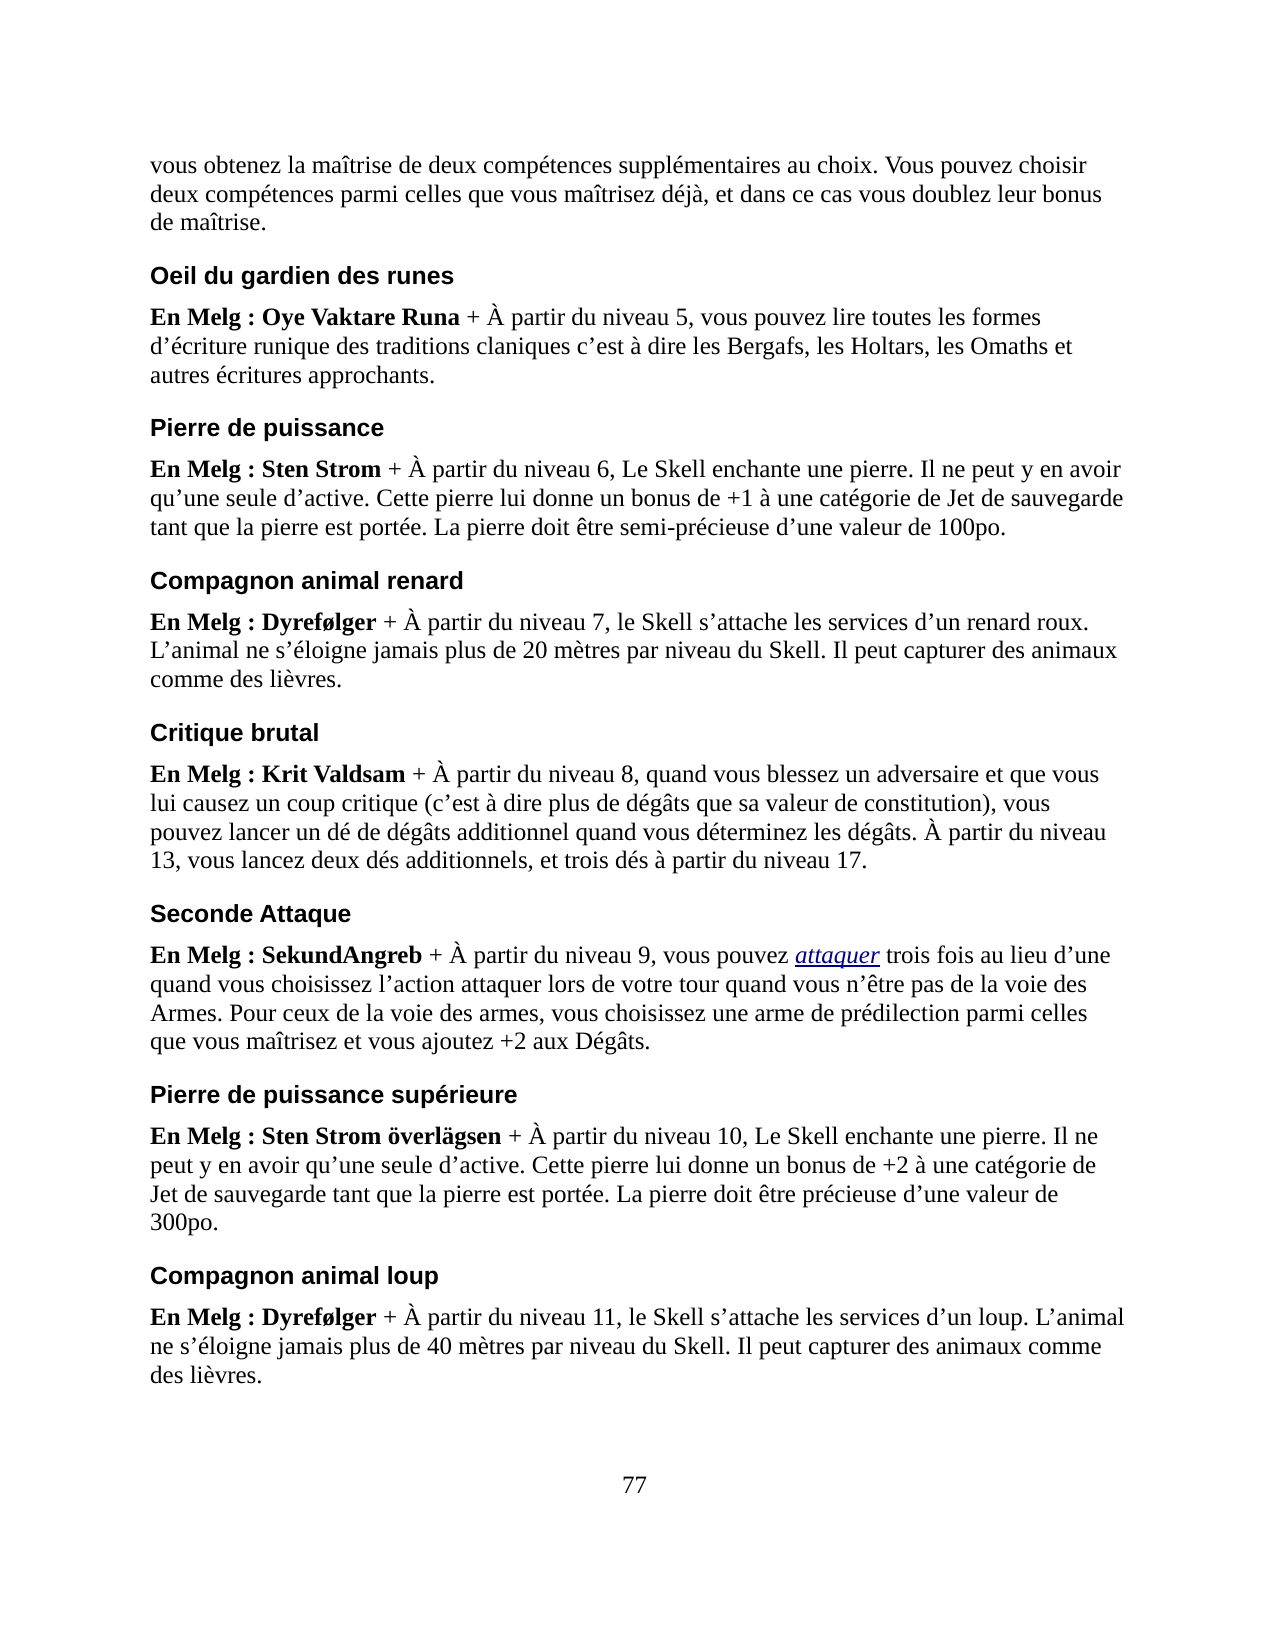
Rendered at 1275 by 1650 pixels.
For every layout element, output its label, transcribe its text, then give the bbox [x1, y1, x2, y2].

text En Melg : Sten Strom överlägsen + À partir du niveau 10, Le Skell enchante une pierre. Il ne peut y en avoir qu’une seule d’active. Cette pierre lui donne un bonus de +2 à une catégorie de Jet de sauvegarde tant que la pierre est portée. La pierre doit être précieuse d’une valeur de 300po. [150, 1121, 1125, 1236]
subtitle Oeil du gardien des runes [150, 261, 1125, 290]
text En Melg : Dyrefølger + À partir du niveau 11, le Skell s’attache les services d’un loup. L’animal ne s’éloigne jamais plus de 40 mètres par niveau du Skell. Il peut capturer des animaux comme des lièvres. [150, 1302, 1125, 1388]
subtitle Compagnon animal loup [150, 1261, 1125, 1290]
text En Melg : Dyrefølger + À partir du niveau 7, le Skell s’attache les services d’un renard roux. L’animal ne s’éloigne jamais plus de 20 mètres par niveau du Skell. Il peut capturer des animaux comme des lièvres. [150, 607, 1125, 693]
subtitle Pierre de puissance [150, 413, 1125, 442]
text vous obtenez la maîtrise de deux compétences supplémentaires au choix. Vous pouvez choisir deux compétences parmi celles que vous maîtrisez déjà, et dans ce cas vous doublez leur bonus de maîtrise. [150, 150, 1125, 236]
subtitle Compagnon animal renard [150, 566, 1125, 594]
subtitle Critique brutal [150, 718, 1125, 747]
subtitle Pierre de puissance supérieure [150, 1080, 1125, 1109]
subtitle Seconde Attaque [150, 899, 1125, 928]
text En Melg : Krit Valdsam + À partir du niveau 8, quand vous blessez un adversaire et que vous lui causez un coup critique (c’est à dire plus de dégâts que sa valeur de constitution), vous pouvez lancer un dé de dégâts additionnel quand vous déterminez les dégâts. À partir du niveau 13, vous lancez deux dés additionnels, et trois dés à partir du niveau 17. [150, 759, 1125, 874]
text En Melg : Sten Strom + À partir du niveau 6, Le Skell enchante une pierre. Il ne peut y en avoir qu’une seule d’active. Cette pierre lui donne un bonus de +1 à une catégorie de Jet de sauvegarde tant que la pierre est portée. La pierre doit être semi-précieuse d’une valeur de 100po. [150, 454, 1125, 541]
text En Melg : Oye Vaktare Runa + À partir du niveau 5, vous pouvez lire toutes les formes d’écriture runique des traditions claniques c’est à dire les Bergafs, les Holtars, les Omaths et autres écritures approchants. [150, 302, 1125, 388]
text En Melg : SekundAngreb + À partir du niveau 9, vous pouvez attaquer trois fois au lieu d’une quand vous choisissez l’action attaquer lors de votre tour quand vous n’être pas de la voie des Armes. Pour ceux de la voie des armes, vous choisissez une arme de prédilection parmi celles que vous maîtrisez et vous ajoutez +2 aux Dégâts. [150, 940, 1125, 1055]
